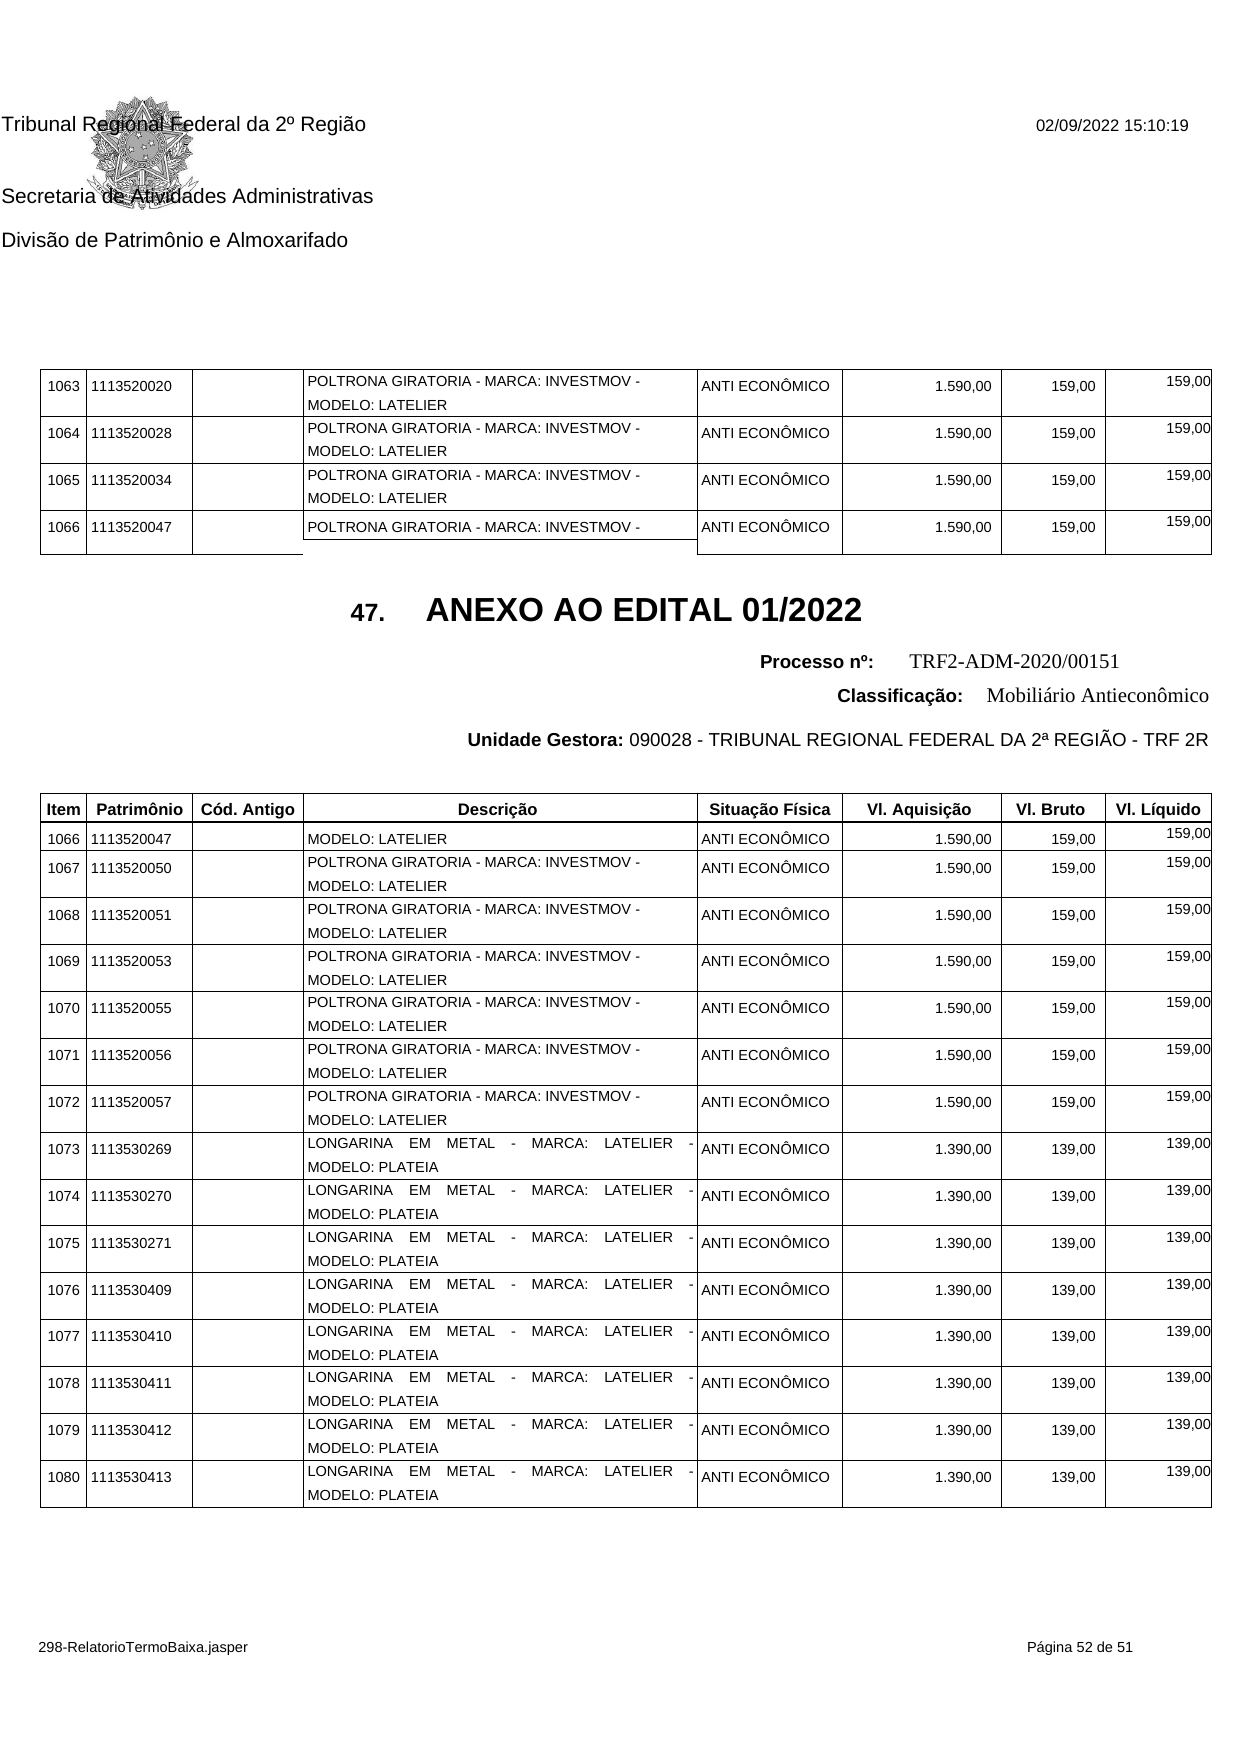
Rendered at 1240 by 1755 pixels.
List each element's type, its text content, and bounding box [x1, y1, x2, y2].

table_cell POLTRONA GIRATORIA - MARCA: INVESTMOV - MODELO: LATELIER [304, 464, 697, 510]
table_cell [193, 370, 303, 416]
table_header Descrição [304, 794, 697, 821]
table_cell 139,00 [1106, 1414, 1211, 1460]
table_cell 139,00 [1106, 1367, 1211, 1413]
table_cell 159,00 [1106, 992, 1211, 1038]
table_cell POLTRONA GIRATORIA - MARCA: INVESTMOV - MODELO: LATELIER [304, 898, 697, 944]
table_cell 139,00 [1106, 1320, 1211, 1366]
table_cell 1063 [41, 370, 86, 416]
table_cell [193, 417, 303, 463]
table_cell 1113520034 [87, 464, 192, 510]
table_cell 1.590,00 [843, 898, 1001, 944]
text Unidade Gestora: 090028 - TRIBUNAL REGIONAL FEDERAL DA 2ª REGIÃO - TRF 2R [0, 720, 1214, 753]
table_cell 139,00 [1002, 1461, 1105, 1507]
table_cell 1113520047 [87, 823, 192, 850]
table_cell [193, 898, 303, 944]
table_cell 159,00 [1106, 1039, 1211, 1085]
table_cell 139,00 [1106, 1133, 1211, 1178]
table_cell 1113520020 [87, 370, 192, 416]
table_cell 139,00 [1002, 1367, 1105, 1413]
table_cell [193, 851, 303, 897]
table_cell 159,00 [1002, 1039, 1105, 1085]
table_cell 1070 [41, 992, 86, 1038]
table_cell 1072 [41, 1086, 86, 1132]
table_cell 139,00 [1106, 1180, 1211, 1225]
table_cell 1076 [41, 1273, 86, 1319]
table_cell [193, 1273, 303, 1319]
table_cell 1113520050 [87, 851, 192, 897]
table_cell 159,00 [1002, 898, 1105, 944]
table_cell LONGARINA EM METAL - MARCA: LATELIER - MODELO: PLATEIA [304, 1320, 697, 1366]
table_header Vl. Líquido [1106, 794, 1211, 821]
table_cell ANTI ECONÔMICO [698, 1461, 842, 1507]
table_cell 139,00 [1106, 1226, 1211, 1272]
table_cell 1113520057 [87, 1086, 192, 1132]
table_cell ANTI ECONÔMICO [698, 1039, 842, 1085]
table_cell ANTI ECONÔMICO [698, 1320, 842, 1366]
table_cell 159,00 [1002, 851, 1105, 897]
table_cell 1071 [41, 1039, 86, 1085]
table_cell 1.590,00 [843, 464, 1001, 510]
table_cell LONGARINA EM METAL - MARCA: LATELIER - MODELO: PLATEIA [304, 1414, 697, 1460]
table_cell 159,00 [1002, 823, 1105, 850]
table_cell [193, 464, 303, 510]
table_cell 159,00 [1002, 511, 1105, 554]
table_cell ANTI ECONÔMICO [698, 992, 842, 1038]
table_cell ANTI ECONÔMICO [698, 851, 842, 897]
table_cell [193, 1414, 303, 1460]
table_cell 1.590,00 [843, 511, 1001, 554]
table_cell POLTRONA GIRATORIA - MARCA: INVESTMOV - MODELO: LATELIER [304, 992, 697, 1038]
table_header Patrimônio [87, 794, 192, 821]
table_cell LONGARINA EM METAL - MARCA: LATELIER - MODELO: PLATEIA [304, 1180, 697, 1225]
table_cell ANTI ECONÔMICO [698, 898, 842, 944]
table_cell 159,00 [1106, 851, 1211, 897]
table_cell POLTRONA GIRATORIA - MARCA: INVESTMOV - MODELO: LATELIER [304, 417, 697, 463]
table_cell 1.390,00 [843, 1273, 1001, 1319]
table_cell 139,00 [1002, 1133, 1105, 1178]
table_cell POLTRONA GIRATORIA - MARCA: INVESTMOV - MODELO: LATELIER [304, 945, 697, 991]
table_cell 1113530412 [87, 1414, 192, 1460]
table_cell 1066 [41, 511, 86, 554]
table_cell [193, 992, 303, 1038]
subtitle ANEXO AO EDITAL 01/2022 [0, 590, 1213, 629]
table_cell LONGARINA EM METAL - MARCA: LATELIER - MODELO: PLATEIA [304, 1133, 697, 1178]
table_cell 1069 [41, 945, 86, 991]
table_cell 1113530271 [87, 1226, 192, 1272]
table_cell 1.390,00 [843, 1226, 1001, 1272]
table_cell POLTRONA GIRATORIA - MARCA: INVESTMOV - MODELO: LATELIER [304, 1039, 697, 1085]
table_cell [193, 823, 303, 850]
table_cell 1113520028 [87, 417, 192, 463]
table_cell LONGARINA EM METAL - MARCA: LATELIER - MODELO: PLATEIA [304, 1461, 697, 1507]
table_cell 1113530270 [87, 1180, 192, 1225]
table_cell 159,00 [1002, 370, 1105, 416]
table_cell 1113520055 [87, 992, 192, 1038]
table_cell 1.590,00 [843, 370, 1001, 416]
table_cell 139,00 [1106, 1461, 1211, 1507]
table_cell ANTI ECONÔMICO [698, 1226, 842, 1272]
table_cell 1113530269 [87, 1133, 192, 1178]
table_cell 159,00 [1106, 417, 1211, 463]
table_cell LONGARINA EM METAL - MARCA: LATELIER - MODELO: PLATEIA [304, 1226, 697, 1272]
table_cell 1079 [41, 1414, 86, 1460]
table_cell ANTI ECONÔMICO [698, 1414, 842, 1460]
table_cell [193, 1180, 303, 1225]
table_cell 159,00 [1106, 511, 1211, 554]
table_cell 1113530409 [87, 1273, 192, 1319]
table_cell [193, 945, 303, 991]
table_cell 139,00 [1002, 1273, 1105, 1319]
table_cell [193, 1086, 303, 1132]
table_cell [193, 1226, 303, 1272]
table_cell 1074 [41, 1180, 86, 1225]
table_cell 1.390,00 [843, 1414, 1001, 1460]
table_cell 1.390,00 [843, 1320, 1001, 1366]
table_cell [193, 1039, 303, 1085]
table_cell 159,00 [1002, 992, 1105, 1038]
table_cell LONGARINA EM METAL - MARCA: LATELIER - MODELO: PLATEIA [304, 1273, 697, 1319]
table_cell ANTI ECONÔMICO [698, 823, 842, 850]
table_cell 1113530413 [87, 1461, 192, 1507]
table_cell 159,00 [1002, 417, 1105, 463]
table_header Cód. Antigo [193, 794, 303, 821]
table_cell 1073 [41, 1133, 86, 1178]
table_cell ANTI ECONÔMICO [698, 464, 842, 510]
table_cell POLTRONA GIRATORIA - MARCA: INVESTMOV - MODELO: LATELIER [304, 1086, 697, 1132]
table_cell [193, 1320, 303, 1366]
table_cell ANTI ECONÔMICO [698, 370, 842, 416]
table_cell ANTI ECONÔMICO [698, 1180, 842, 1225]
table_cell 1.390,00 [843, 1133, 1001, 1178]
table_cell 1113520056 [87, 1039, 192, 1085]
table_cell 1077 [41, 1320, 86, 1366]
table_cell 1113520047 [87, 511, 192, 554]
table_cell ANTI ECONÔMICO [698, 945, 842, 991]
table_cell [193, 1461, 303, 1507]
table_cell 1.590,00 [843, 1086, 1001, 1132]
table_cell 139,00 [1002, 1320, 1105, 1366]
table_cell ANTI ECONÔMICO [698, 511, 842, 554]
table_header Vl. Aquisição [843, 794, 1001, 821]
table_cell [193, 511, 303, 554]
table_cell LONGARINA EM METAL - MARCA: LATELIER - MODELO: PLATEIA [304, 1367, 697, 1413]
table_cell 159,00 [1106, 1086, 1211, 1132]
table_cell 159,00 [1106, 945, 1211, 991]
table_cell ANTI ECONÔMICO [698, 417, 842, 463]
table_cell POLTRONA GIRATORIA - MARCA: INVESTMOV - MODELO: LATELIER [304, 851, 697, 897]
table_cell 1078 [41, 1367, 86, 1413]
table_header Situação Física [698, 794, 842, 821]
table_cell 1.590,00 [843, 417, 1001, 463]
table_cell 139,00 [1106, 1273, 1211, 1319]
table_cell 159,00 [1106, 370, 1211, 416]
table_cell 1113520053 [87, 945, 192, 991]
table_cell 1.390,00 [843, 1180, 1001, 1225]
table_cell 1075 [41, 1226, 86, 1272]
table_cell 1113530410 [87, 1320, 192, 1366]
table_cell 159,00 [1002, 464, 1105, 510]
table_cell 1.390,00 [843, 1367, 1001, 1413]
table_cell [193, 1133, 303, 1178]
table_cell 1080 [41, 1461, 86, 1507]
table_cell POLTRONA GIRATORIA - MARCA: INVESTMOV - MODELO: LATELIER [304, 370, 697, 416]
text Classificação: Mobiliário Antieconômico [0, 686, 1214, 707]
table_cell 159,00 [1106, 898, 1211, 944]
table_cell 1068 [41, 898, 86, 944]
table_cell 1064 [41, 417, 86, 463]
table_cell ANTI ECONÔMICO [698, 1273, 842, 1319]
table_cell 1.590,00 [843, 992, 1001, 1038]
table_header Vl. Bruto [1002, 794, 1105, 821]
table_cell 159,00 [1002, 1086, 1105, 1132]
table_cell 1.590,00 [843, 945, 1001, 991]
table_cell 1065 [41, 464, 86, 510]
table_cell 159,00 [1106, 464, 1211, 510]
table_header Item [41, 794, 86, 821]
table_cell 1066 [41, 823, 86, 850]
table_cell 1.590,00 [843, 823, 1001, 850]
table_cell 159,00 [1002, 945, 1105, 991]
table_cell ANTI ECONÔMICO [698, 1086, 842, 1132]
table_cell 139,00 [1002, 1414, 1105, 1460]
table_cell POLTRONA GIRATORIA - MARCA: INVESTMOV - [304, 511, 697, 539]
table_cell 1113530411 [87, 1367, 192, 1413]
table_cell 1067 [41, 851, 86, 897]
table_cell 1.390,00 [843, 1461, 1001, 1507]
table_cell 139,00 [1002, 1226, 1105, 1272]
table_cell 1.590,00 [843, 1039, 1001, 1085]
table_cell 139,00 [1002, 1180, 1105, 1225]
table_cell ANTI ECONÔMICO [698, 1367, 842, 1413]
table_cell 1113520051 [87, 898, 192, 944]
table_cell ANTI ECONÔMICO [698, 1133, 842, 1178]
table_cell [193, 1367, 303, 1413]
table_cell MODELO: LATELIER [304, 823, 697, 850]
text Processo nº: TRF2-ADM-2020/00151 [0, 652, 1214, 673]
table_cell 159,00 [1106, 823, 1211, 850]
table_cell [303, 540, 697, 554]
table_cell 1.590,00 [843, 851, 1001, 897]
